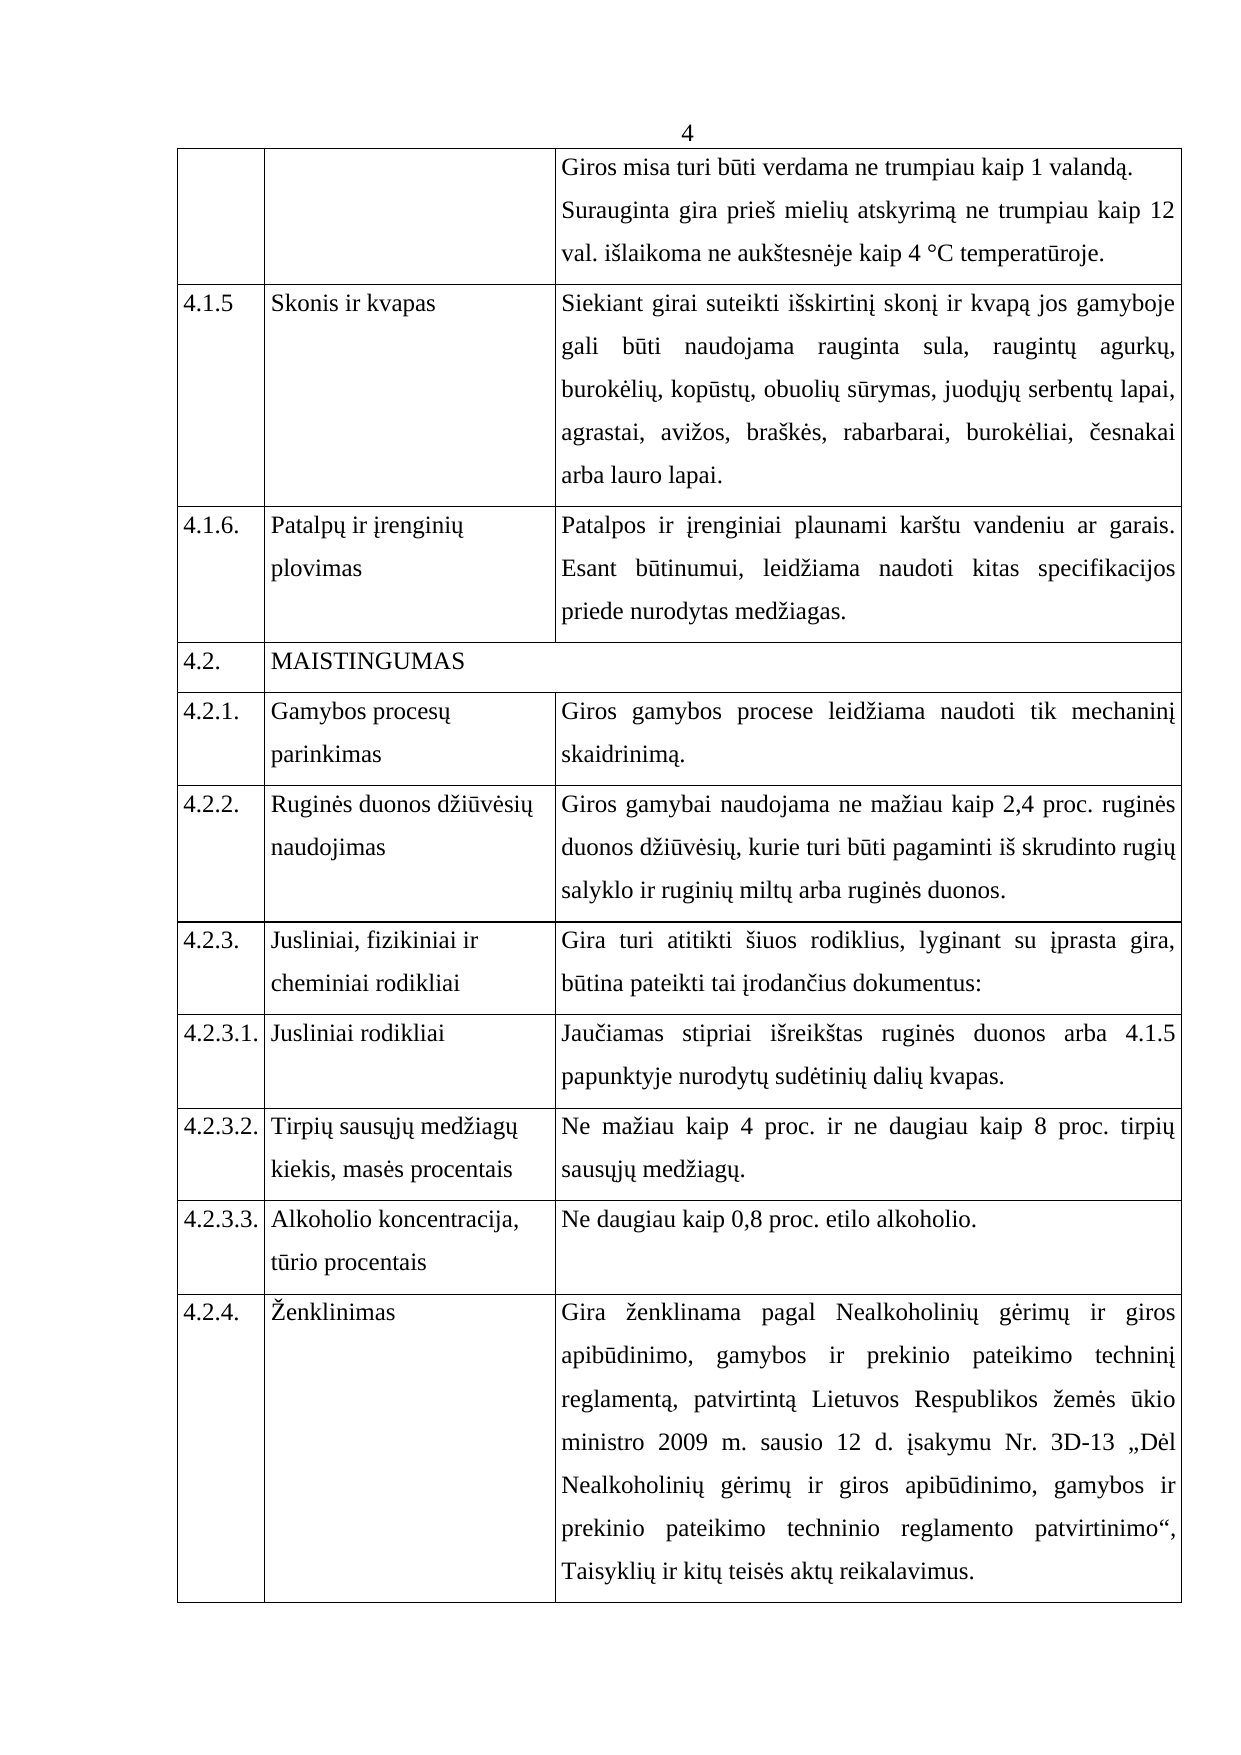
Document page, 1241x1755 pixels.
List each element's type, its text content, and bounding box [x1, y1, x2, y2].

table_cell 4.2.3.3. [178, 1201, 264, 1293]
table_cell 4.2.3.1. [178, 1015, 264, 1107]
table_cell 4.2.3. [178, 923, 264, 1014]
table_cell Ne daugiau kaip 0,8 proc. etilo alkoholio. [556, 1201, 1181, 1293]
table_cell 4.2.2. [178, 786, 264, 921]
table_cell Siekiant girai suteikti išskirtinį skonį ir kvapą jos gamyboje gali būti naudojama rauginta sula, raugintų agurkų, burokėlių, kopūstų, obuolių sūrymas, juodųjų serbentų lapai, agrastai, avižos, braškės, rabarbarai, burokėliai, česnakai arba lauro lapai. [556, 285, 1181, 506]
table_cell Gira turi atitikti šiuos rodiklius, lyginant su įprasta gira, būtina pateikti tai įrodančius dokumentus: [556, 923, 1181, 1014]
table_cell MAISTINGUMAS [265, 643, 1181, 692]
table_cell 4.2.1. [178, 693, 264, 785]
table_cell Giros gamybai naudojama ne mažiau kaip 2,4 proc. ruginės duonos džiūvėsių, kurie turi būti pagaminti iš skrudinto rugių salyklo ir ruginių miltų arba ruginės duonos. [556, 786, 1181, 921]
table_cell Patalpų ir įrenginių plovimas [265, 507, 555, 642]
table_cell 4.1.5 [178, 285, 264, 506]
table_cell [178, 149, 264, 284]
table_cell Ženklinimas [265, 1295, 555, 1602]
table_cell 4.2.4. [178, 1295, 264, 1602]
table_cell 4.2.3.2. [178, 1109, 264, 1200]
table_cell Jusliniai, fizikiniai ir cheminiai rodikliai [265, 923, 555, 1014]
table_cell Jaučiamas stipriai išreikštas ruginės duonos arba 4.1.5 papunktyje nurodytų sudėtinių dalių kvapas. [556, 1015, 1181, 1107]
table_cell Giros gamybos procese leidžiama naudoti tik mechaninį skaidrinimą. [556, 693, 1181, 785]
table_cell Alkoholio koncentracija, tūrio procentais [265, 1201, 555, 1293]
table_cell Tirpių sausųjų medžiagų kiekis, masės procentais [265, 1109, 555, 1200]
table_cell Patalpos ir įrenginiai plaunami karštu vandeniu ar garais. Esant būtinumui, leidžiama naudoti kitas specifikacijos priede nurodytas medžiagas. [556, 507, 1181, 642]
table_cell Skonis ir kvapas [265, 285, 555, 506]
table_cell Ruginės duonos džiūvėsių naudojimas [265, 786, 555, 921]
table_cell Jusliniai rodikliai [265, 1015, 555, 1107]
table_cell [265, 149, 555, 284]
table_cell Gira ženklinama pagal Nealkoholinių gėrimų ir giros apibūdinimo, gamybos ir prekinio pateikimo techninį reglamentą, patvirtintą Lietuvos Respublikos žemės ūkio ministro 2009 m. sausio 12 d. įsakymu Nr. 3D-13 „Dėl Nealkoholinių gėrimų ir giros apibūdinimo, gamybos ir prekinio pateikimo techninio reglamento patvirtinimo“, Taisyklių ir kitų teisės aktų reikalavimus. [556, 1295, 1181, 1602]
table_cell 4.1.6. [178, 507, 264, 642]
table_cell 4.2. [178, 643, 264, 692]
table_cell Gamybos procesų parinkimas [265, 693, 555, 785]
table_cell Ne mažiau kaip 4 proc. ir ne daugiau kaip 8 proc. tirpių sausųjų medžiagų. [556, 1109, 1181, 1200]
table_cell Giros misa turi būti verdama ne trumpiau kaip 1 valandą. Surauginta gira prieš mielių atskyrimą ne trumpiau kaip 12 val. išlaikoma ne aukštesnėje kaip 4 °C temperatūroje. [556, 149, 1181, 284]
